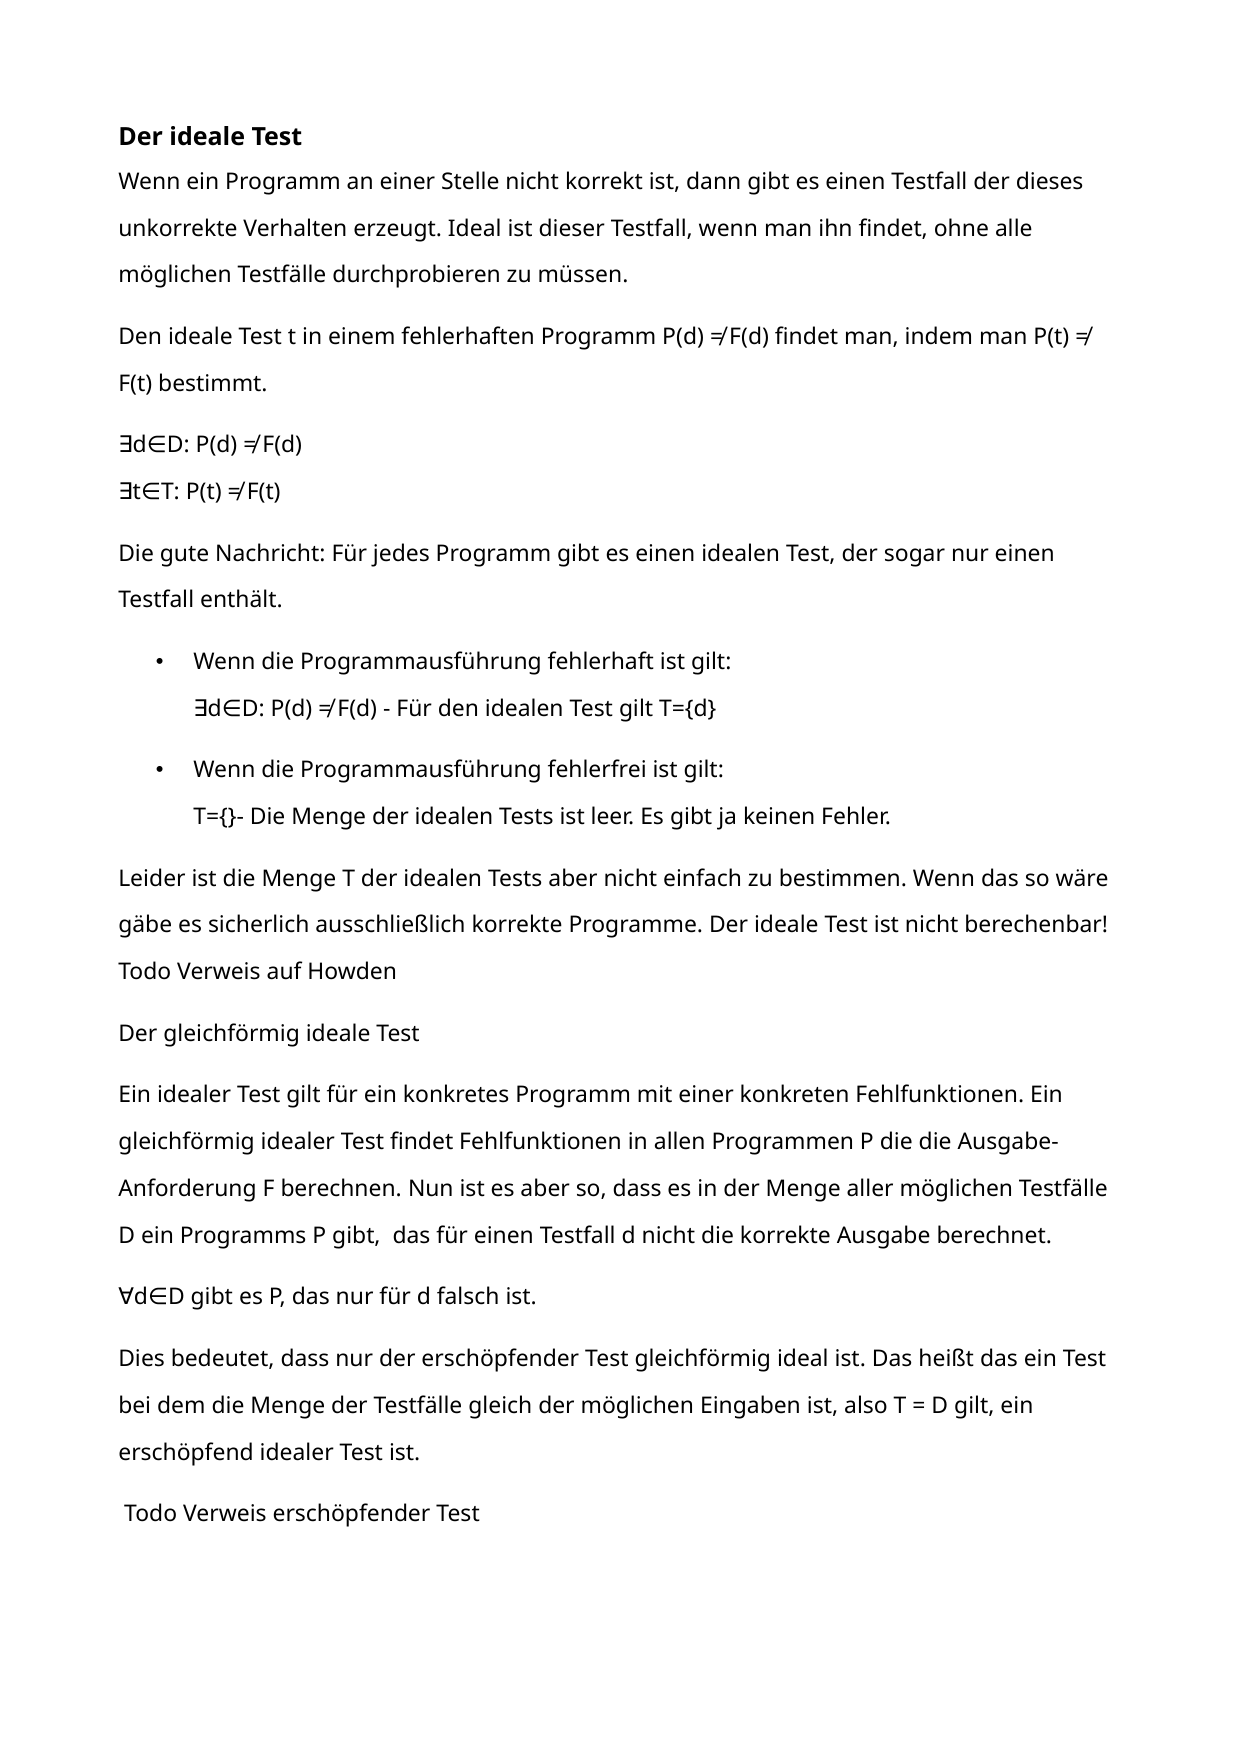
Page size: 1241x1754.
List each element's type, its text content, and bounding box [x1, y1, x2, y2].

text ∀d∈D gibt es P, das nur für d falsch ist. [118, 1280, 1122, 1312]
text ∃d∈D: P(d) ≠ F(d) ∃t∈T: P(t) ≠ F(t) [118, 428, 1122, 506]
text Todo Verweis erschöpfender Test [118, 1497, 1122, 1528]
text Der gleichförmig ideale Test [118, 1017, 1122, 1048]
subtitle Der ideale Test [118, 118, 1122, 152]
text Die gute Nachricht: Für jedes Programm gibt es einen idealen Test, der sogar nur einen Testfall enthält. [118, 537, 1122, 615]
list Wenn die Programmausführung fehlerhaft ist gilt: ∃d∈D: P(d) ≠ F(d) - Für den idealen Test gilt T={d} [156, 645, 1122, 723]
text Dies bedeutet, dass nur der erschöpfender Test gleichförmig ideal ist. Das heißt das ein Test bei dem die Menge der Testfälle gleich der möglichen Eingaben ist, also T = D gilt, ein erschöpfend idealer Test ist. [118, 1342, 1122, 1467]
text Ein idealer Test gilt für ein konkretes Programm mit einer konkreten Fehlfunktionen. Ein gleichförmig idealer Test findet Fehlfunktionen in allen Programmen P die die Ausgabe-Anforderung F berechnen. Nun ist es aber so, dass es in der Menge aller möglichen Testfälle D ein Programms P gibt, das für einen Testfall d nicht die korrekte Ausgabe berechnet. [118, 1078, 1122, 1250]
text Wenn ein Programm an einer Stelle nicht korrekt ist, dann gibt es einen Testfall der dieses unkorrekte Verhalten erzeugt. Ideal ist dieser Testfall, wenn man ihn findet, ohne alle möglichen Testfälle durchprobieren zu müssen. [118, 165, 1122, 290]
text Den ideale Test t in einem fehlerhaften Programm P(d) ≠ F(d) findet man, indem man P(t) ≠ F(t) bestimmt. [118, 320, 1122, 398]
text Leider ist die Menge T der idealen Tests aber nicht einfach zu bestimmen. Wenn das so wäre gäbe es sicherlich ausschließlich korrekte Programme. Der ideale Test ist nicht berechenbar! Todo Verweis auf Howden [118, 862, 1122, 987]
list Wenn die Programmausführung fehlerfrei ist gilt: T={}- Die Menge der idealen Tests ist leer. Es gibt ja keinen Fehler. [156, 753, 1122, 831]
